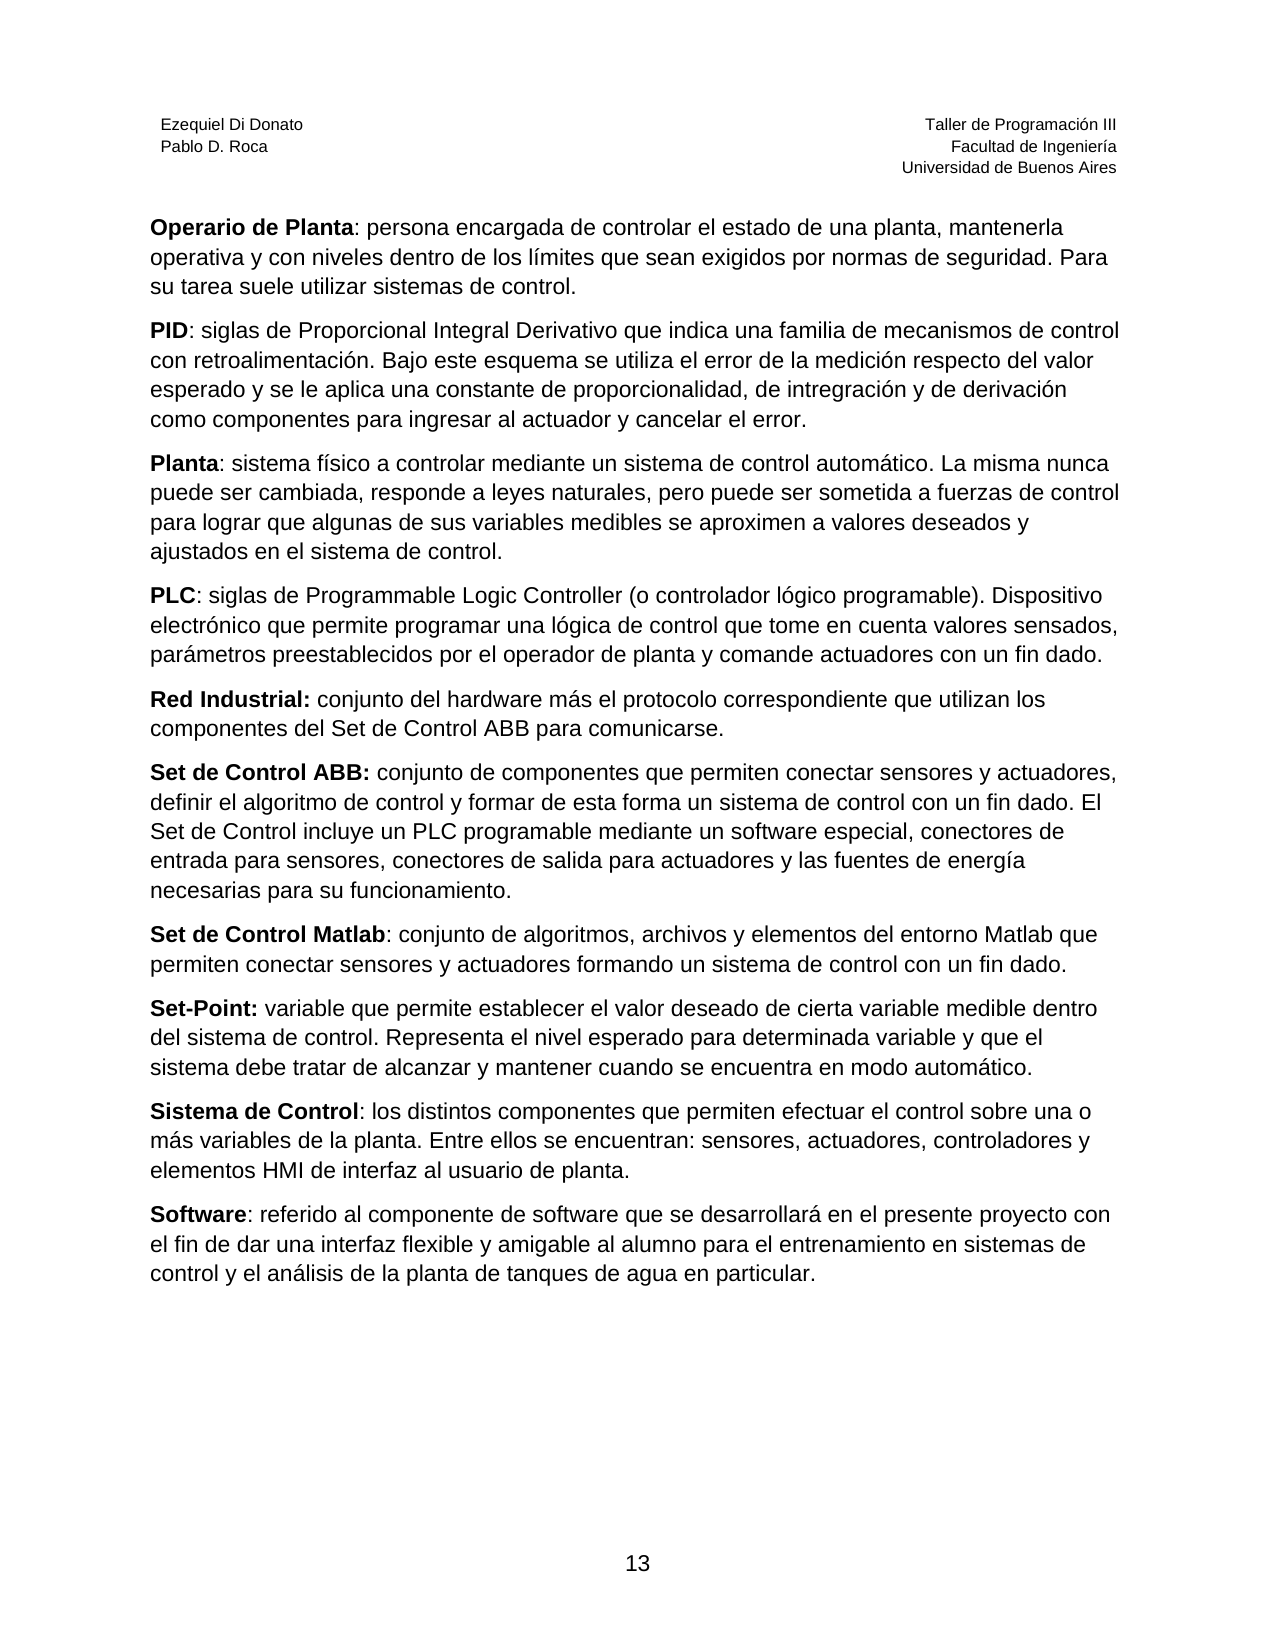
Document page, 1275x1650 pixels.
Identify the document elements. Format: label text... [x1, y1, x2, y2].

text Red Industrial: conjunto del hardware más el protocolo correspondiente que utilizan los componentes del Set de Control ABB para comunicarse. [150, 686, 1125, 741]
text Software: referido al componente de software que se desarrollará en el presente proyecto con el fin de dar una interfaz flexible y amigable al alumno para el entrenamiento en sistemas de control y el análisis de la planta de tanques de agua en particular. [150, 1202, 1125, 1286]
text Set-Point: variable que permite establecer el valor deseado de cierta variable medible dentro del sistema de control. Representa el nivel esperado para determinada variable y que el sistema debe tratar de alcanzar y mantener cuando se encuentra en modo automático. [150, 996, 1125, 1080]
text Set de Control ABB: conjunto de componentes que permiten conectar sensores y actuadores, definir el algoritmo de control y formar de esta forma un sistema de control con un fin dado. El Set de Control incluye un PLC programable mediante un software especial, conectores de entrada para sensores, conectores de salida para actuadores y las fuentes de energía necesarias para su funcionamiento. [150, 760, 1125, 903]
text Sistema de Control: los distintos componentes que permiten efectuar el control sobre una o más variables de la planta. Entre ellos se encuentran: sensores, actuadores, controladores y elementos HMI de interfaz al usuario de planta. [150, 1099, 1125, 1183]
text PID: siglas de Proporcional Integral Derivativo que indica una familia de mecanismos de control con retroalimentación. Bajo este esquema se utiliza el error de la medición respecto del valor esperado y se le aplica una constante de proporcionalidad, de intregración y de derivación como componentes para ingresar al actuador y cancelar el error. [150, 318, 1125, 432]
text PLC: siglas de Programmable Logic Controller (o controlador lógico programable). Dispositivo electrónico que permite programar una lógica de control que tome en cuenta valores sensados, parámetros preestablecidos por el operador de planta y comande actuadores con un fin dado. [150, 583, 1125, 668]
text Operario de Planta: persona encargada de controlar el estado de una planta, mantenerla operativa y con niveles dentro de los límites que sean exigidos por normas de seguridad. Para su tarea suele utilizar sistemas de control. [150, 215, 1125, 299]
text Set de Control Matlab: conjunto de algoritmos, archivos y elementos del entorno Matlab que permiten conectar sensores y actuadores formando un sistema de control con un fin dado. [150, 922, 1125, 977]
text Planta: sistema físico a controlar mediante un sistema de control automático. La misma nunca puede ser cambiada, responde a leyes naturales, pero puede ser sometida a fuerzas de control para lograr que algunas de sus variables medibles se aproximen a valores deseados y ajustados en el sistema de control. [150, 451, 1125, 564]
